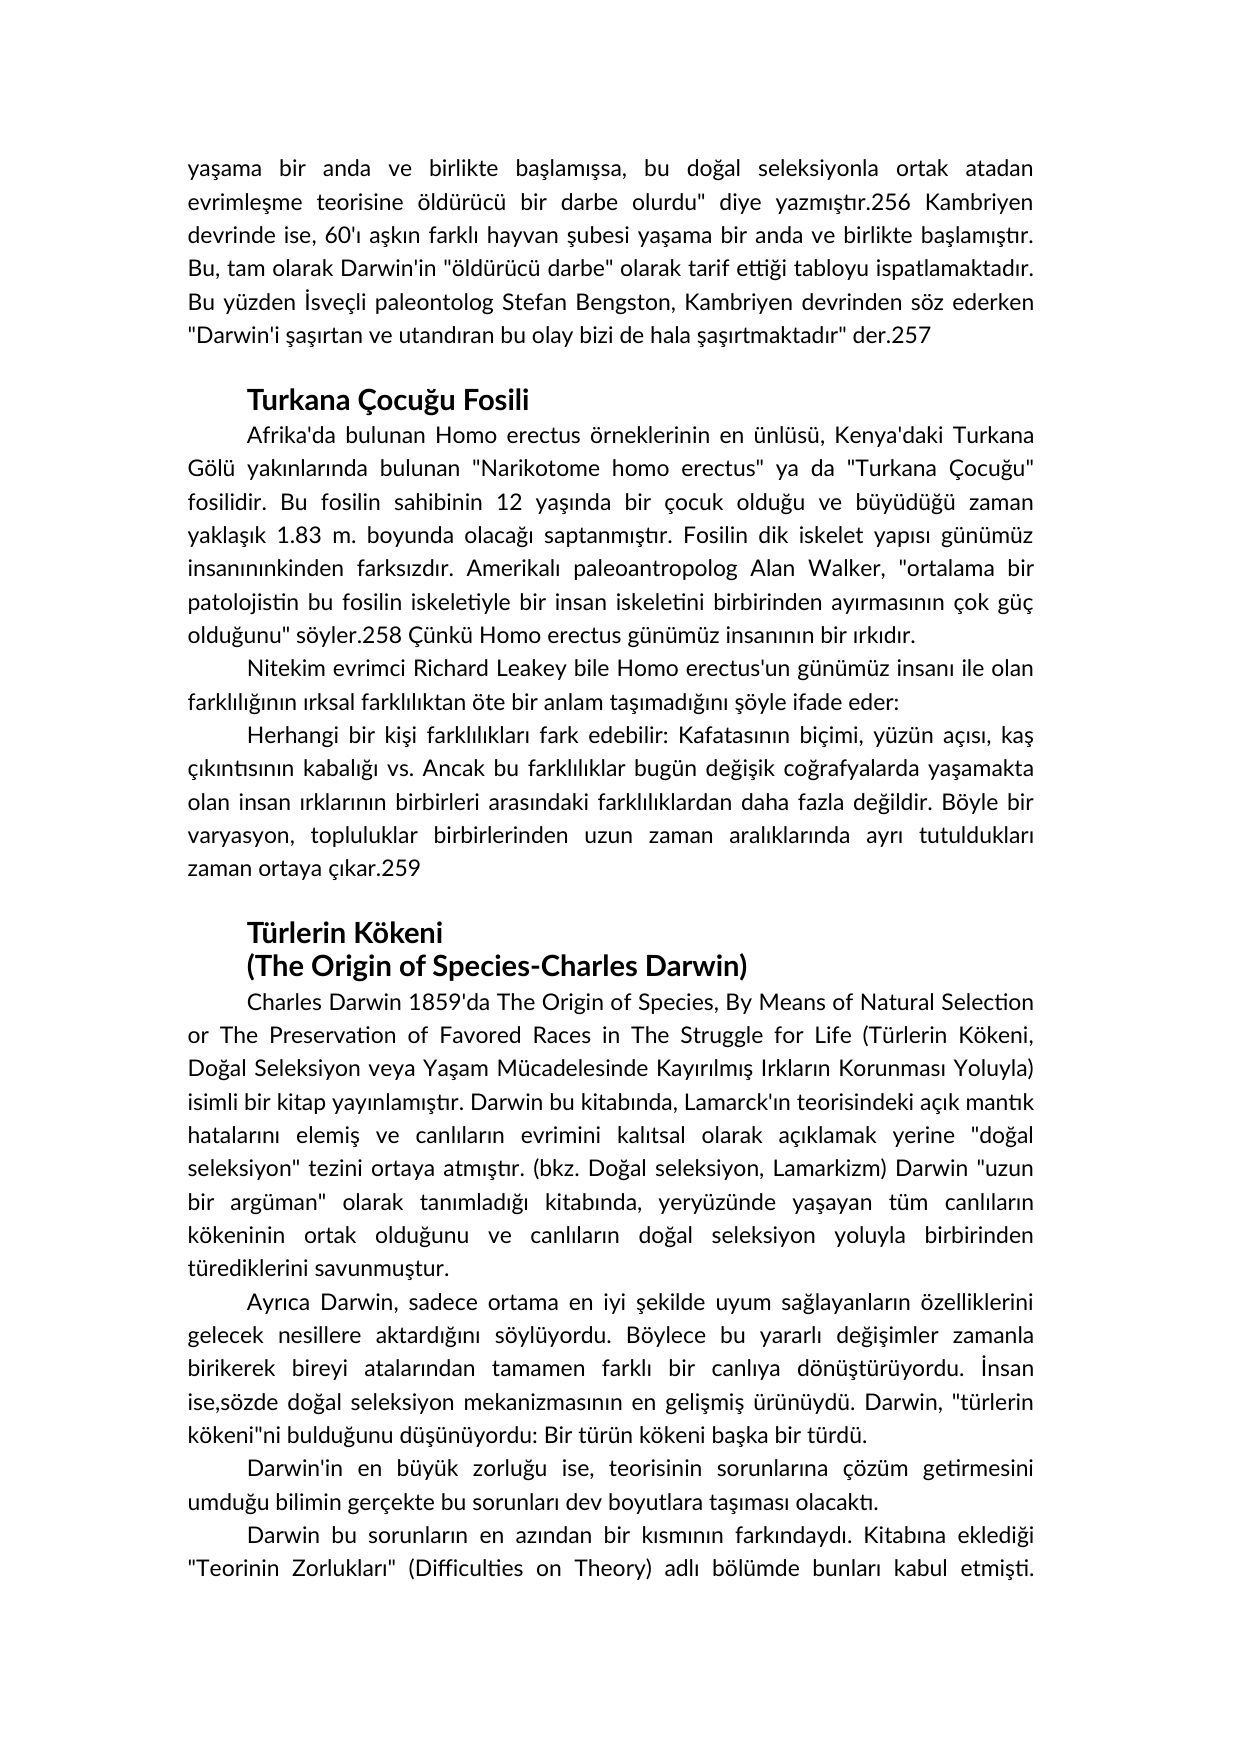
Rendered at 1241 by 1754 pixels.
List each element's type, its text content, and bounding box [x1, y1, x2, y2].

text Nitekim evrimci Richard Leakey bile Homo erectus'un günümüz insanı ile olan farklılığının ırksal farklılıktan öte bir anlam taşımadığını şöyle ifade eder: [187, 650, 1035, 717]
subtitle Turkana Çocuğu Fosili [187, 383, 1035, 417]
text yaşama bir anda ve birlikte başlamışsa, bu doğal seleksiyonla ortak atadan evrimleşme teorisine öldürücü bir darbe olurdu" diye yazmıştır.256 Kambriyen devrinde ise, 60'ı aşkın farklı hayvan şubesi yaşama bir anda ve birlikte başlamıştır. Bu, tam olarak Darwin'in "öldürücü darbe" olarak tarif ettiği tabloyu ispatlamaktadır. Bu yüzden İsveçli paleontolog Stefan Bengston, Kambriyen devrinden söz ederken "Darwin'i şaşırtan ve utandıran bu olay bizi de hala şaşırtmaktadır" der.257 [187, 150, 1035, 350]
subtitle (The Origin of Species-Charles Darwin) [187, 950, 1035, 983]
subtitle Türlerin Kökeni [187, 917, 1035, 950]
text Afrika'da bulunan Homo erectus örneklerinin en ünlüsü, Kenya'daki Turkana Gölü yakınlarında bulunan "Narikotome homo erectus" ya da "Turkana Çocuğu" fosilidir. Bu fosilin sahibinin 12 yaşında bir çocuk olduğu ve büyüdüğü zaman yaklaşık 1.83 m. boyunda olacağı saptanmıştır. Fosilin dik iskelet yapısı günümüz insanınınkinden farksızdır. Amerikalı paleoantropolog Alan Walker, "ortalama bir patolojistin bu fosilin iskeletiyle bir insan iskeletini birbirinden ayırmasının çok güç olduğunu" söyler.258 Çünkü Homo erectus günümüz insanının bir ırkıdır. [187, 417, 1035, 650]
text Herhangi bir kişi farklılıkları fark edebilir: Kafatasının biçimi, yüzün açısı, kaş çıkıntısının kabalığı vs. Ancak bu farklılıklar bugün değişik coğrafyalarda yaşamakta olan insan ırklarının birbirleri arasındaki farklılıklardan daha fazla değildir. Böyle bir varyasyon, topluluklar birbirlerinden uzun zaman aralıklarında ayrı tutuldukları zaman ortaya çıkar.259 [187, 717, 1035, 883]
text Ayrıca Darwin, sadece ortama en iyi şekilde uyum sağlayanların özelliklerini gelecek nesillere aktardığını söylüyordu. Böylece bu yararlı değişimler zamanla birikerek bireyi atalarından tamamen farklı bir canlıya dönüştürüyordu. İnsan ise,sözde doğal seleksiyon mekanizmasının en gelişmiş ürünüydü. Darwin, "türlerin kökeni"ni bulduğunu düşünüyordu: Bir türün kökeni başka bir türdü. [187, 1283, 1035, 1450]
text Darwin bu sorunların en azından bir kısmının farkındaydı. Kitabına eklediği "Teorinin Zorlukları" (Difficulties on Theory) adlı bölümde bunları kabul etmişti. [187, 1517, 1035, 1583]
text Darwin'in en büyük zorluğu ise, teorisinin sorunlarına çözüm getirmesini umduğu bilimin gerçekte bu sorunları dev boyutlara taşıması olacaktı. [187, 1450, 1035, 1517]
text Charles Darwin 1859'da The Origin of Species, By Means of Natural Selection or The Preservation of Favored Races in The Struggle for Life (Türlerin Kökeni, Doğal Seleksiyon veya Yaşam Mücadelesinde Kayırılmış Irkların Korunması Yoluyla) isimli bir kitap yayınlamıştır. Darwin bu kitabında, Lamarck'ın teorisindeki açık mantık hatalarını elemiş ve canlıların evrimini kalıtsal olarak açıklamak yerine "doğal seleksiyon" tezini ortaya atmıştır. (bkz. Doğal seleksiyon, Lamarkizm) Darwin "uzun bir argüman" olarak tanımladığı kitabında, yeryüzünde yaşayan tüm canlıların kökeninin ortak olduğunu ve canlıların doğal seleksiyon yoluyla birbirinden türediklerini savunmuştur. [187, 983, 1035, 1283]
